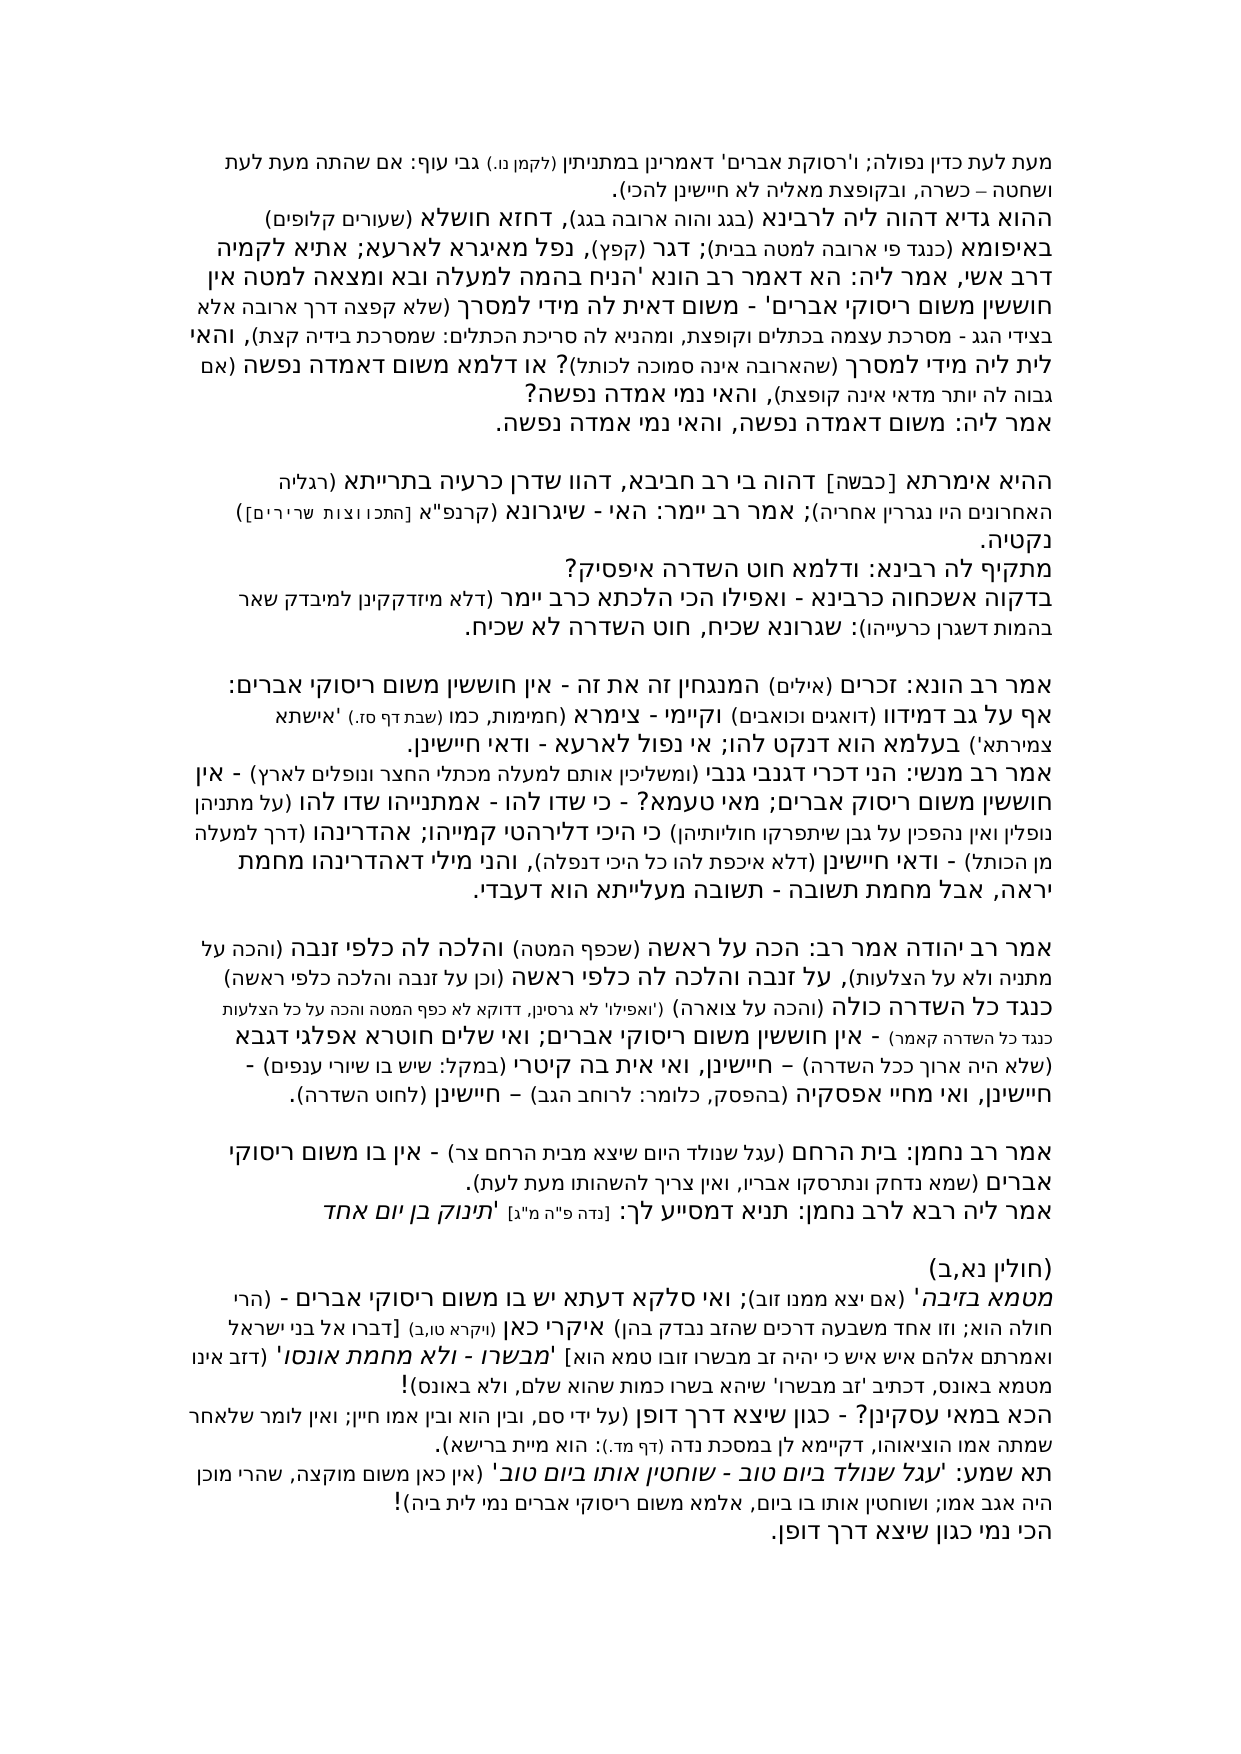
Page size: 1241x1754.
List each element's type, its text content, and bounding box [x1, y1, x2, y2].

text אמר רב מנשי: הני דכרי דגנבי גנבי (ומשליכין אותם למעלה מכתלי החצר ונופלים לארץ) - אין חוששין משום ריסוק אברים; מאי טעמא? - כי שדו להו - אמתנייהו שדו להו (על מתניהן נופלין ואין נהפכין על גבן שיתפרקו חוליותיהן) כי היכי דלירהטי קמייהו; אהדרינהו (דרך למעלה מן הכותל) - ודאי חיישינן (דלא איכפת להו כל היכי דנפלה), והני מילי דאהדרינהו מחמת יראה, אבל מחמת תשובה - תשובה מעלייתא הוא דעבדי. [187, 758, 1053, 904]
text תא שמע: 'עגל שנולד ביום טוב - שוחטין אותו ביום טוב' (אין כאן משום מוקצה, שהרי מוכן היה אגב אמו; ושוחטין אותו בו ביום, אלמא משום ריסוקי אברים נמי לית ביה)! [187, 1458, 1053, 1517]
text אמר רב יהודה אמר רב: הכה על ראשה (שכפף המטה) והלכה לה כלפי זנבה (והכה על מתניה ולא על הצלעות), על זנבה והלכה לה כלפי ראשה (וכן על זנבה והלכה כלפי ראשה) כנגד כל השדרה כולה (והכה על צוארה) ('ואפילו' לא גרסינן, דדוקא לא כפף המטה והכה על כל הצלעות כנגד כל השדרה קאמר) - אין חוששין משום ריסוקי אברים; ואי שלים חוטרא אפלגי דגבא (שלא היה ארוך ככל השדרה) – חיישינן, ואי אית בה קיטרי (במקל: שיש בו שיורי ענפים) - חיישינן, ואי מחיי אפסקיה (בהפסק, כלומר: לרוחב הגב) – חיישינן (לחוט השדרה). [187, 933, 1053, 1109]
text הכי נמי כגון שיצא דרך דופן. [187, 1517, 1053, 1546]
text מעת לעת כדין נפולה; ו'רסוקת אברים' דאמרינן במתניתין (לקמן נו.) גבי עוף: אם שהתה מעת לעת ושחטה – כשרה, ובקופצת מאליה לא חיישינן להכי). [187, 150, 1053, 203]
text הכא במאי עסקינן? - כגון שיצא דרך דופן (על ידי סם, ובין הוא ובין אמו חיין; ואין לומר שלאחר שמתה אמו הוציאוהו, דקיימא לן במסכת נדה (דף מד.): הוא מיית ברישא). [187, 1400, 1053, 1458]
text (חולין נא,ב) [187, 1254, 1053, 1283]
text בדקוה אשכחוה כרבינא - ואפילו הכי הלכתא כרב יימר (דלא מיזדקקינן למיבדק שאר בהמות דשגרן כרעייהו): שגרונא שכיח, חוט השדרה לא שכיח. [187, 583, 1053, 642]
text אמר רב נחמן: בית הרחם (עגל שנולד היום שיצא מבית הרחם צר) - אין בו משום ריסוקי אברים (שמא נדחק ונתרסקו אבריו, ואין צריך להשהותו מעת לעת). [187, 1137, 1053, 1196]
text מטמא בזיבה' (אם יצא ממנו זוב); ואי סלקא דעתא יש בו משום ריסוקי אברים - (הרי חולה הוא; וזו אחד משבעה דרכים שהזב נבדק בהן) איקרי כאן (ויקרא טו,ב) [דברו אל בני ישראל ואמרתם אלהם איש איש כי יהיה זב מבשרו זובו טמא הוא] 'מבשרו - ולא מחמת אונסו' (דזב אינו מטמא באונס, דכתיב 'זב מבשרו' שיהא בשרו כמות שהוא שלם, ולא באונס)! [187, 1283, 1053, 1400]
text מתקיף לה רבינא: ודלמא חוט השדרה איפסיק? [187, 554, 1053, 583]
text אמר ליה: משום דאמדה נפשה, והאי נמי אמדה נפשה. [187, 408, 1053, 437]
text אמר רב הונא: זכרים (אילים) המנגחין זה את זה - אין חוששין משום ריסוקי אברים: אף על גב דמידוו (דואגים וכואבים) וקיימי - צימרא (חמימות, כמו (שבת דף סז.) 'אישתא צמירתא') בעלמא הוא דנקט להו; אי נפול לארעא - ודאי חיישינן. [187, 671, 1053, 758]
text ההוא גדיא דהוה ליה לרבינא (בגג והוה ארובה בגג), דחזא חושלא (שעורים קלופים) באיפומא (כנגד פי ארובה למטה בבית); דגר (קפץ), נפל מאיגרא לארעא; אתיא לקמיה דרב אשי, אמר ליה: הא דאמר רב הונא 'הניח בהמה למעלה ובא ומצאה למטה אין חוששין משום ריסוקי אברים' - משום דאית לה מידי למסרך (שלא קפצה דרך ארובה אלא בצידי הגג - מסרכת עצמה בכתלים וקופצת, ומהניא לה סריכת הכתלים: שמסרכת בידיה קצת), והאי לית ליה מידי למסרך (שהארובה אינה סמוכה לכותל)? או דלמא משום דאמדה נפשה (אם גבוה לה יותר מדאי אינה קופצת), והאי נמי אמדה נפשה? [187, 203, 1053, 408]
text ההיא אימרתא [כבשה] דהוה בי רב חביבא, דהוו שדרן כרעיה בתרייתא (רגליה האחרונים היו נגררין אחריה); אמר רב יימר: האי - שיגרונא (קרנפ"א [התכווצות שרירים]) נקטיה. [187, 466, 1053, 554]
text אמר ליה רבא לרב נחמן: תניא דמסייע לך: [נדה פ"ה מ"ג] 'תינוק בן יום אחד [187, 1196, 1053, 1225]
